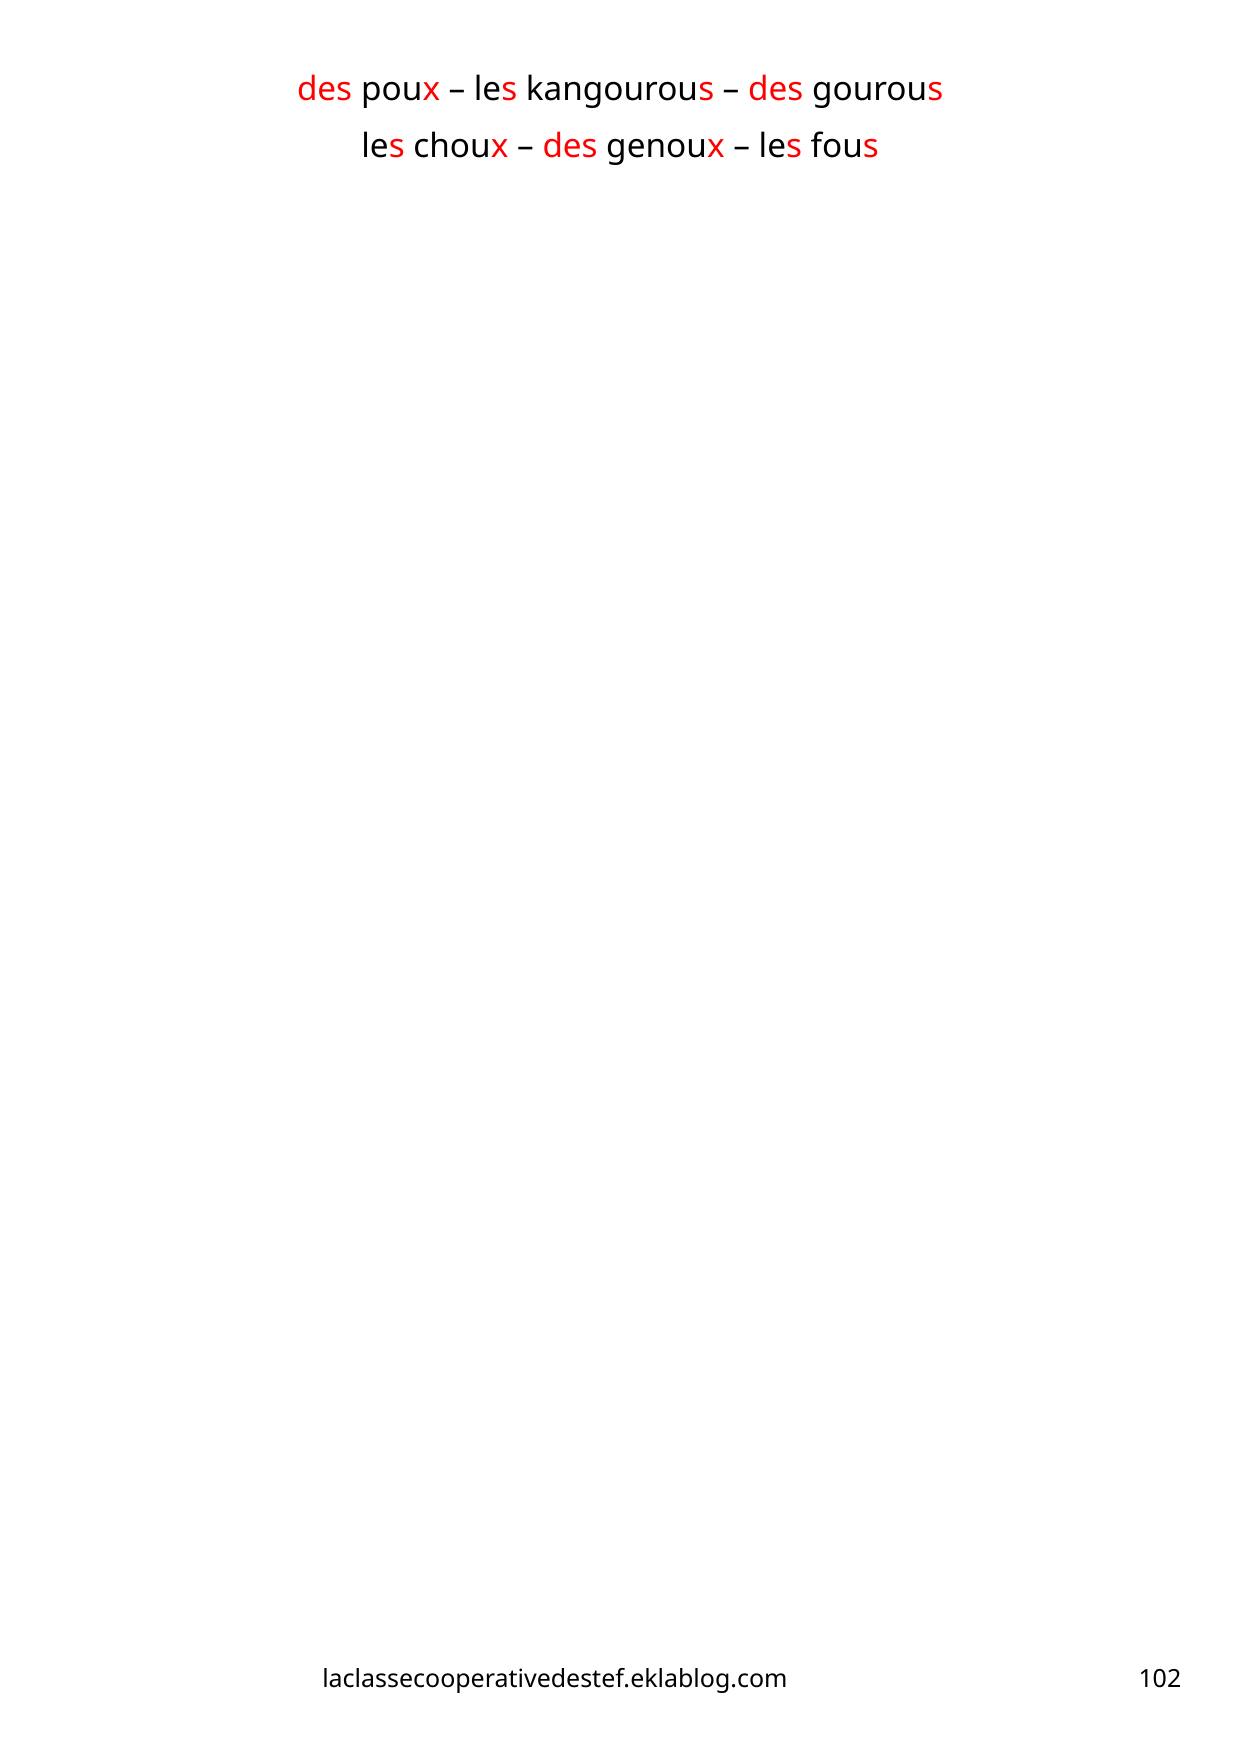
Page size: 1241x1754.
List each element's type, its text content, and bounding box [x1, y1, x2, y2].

table_cell [1098, 173, 1139, 224]
table_cell [1098, 59, 1139, 173]
table_cell des poux – les kangourous – des gourous les choux – des genoux – les fous [142, 59, 1098, 173]
table_cell [101, 173, 142, 224]
table_cell [142, 173, 248, 224]
table_cell [101, 59, 142, 173]
table_cell [1139, 173, 1181, 224]
table_cell [1139, 59, 1181, 173]
table_cell [59, 173, 101, 224]
table_cell [248, 173, 991, 224]
table_cell [59, 59, 101, 173]
table_cell [991, 173, 1098, 224]
